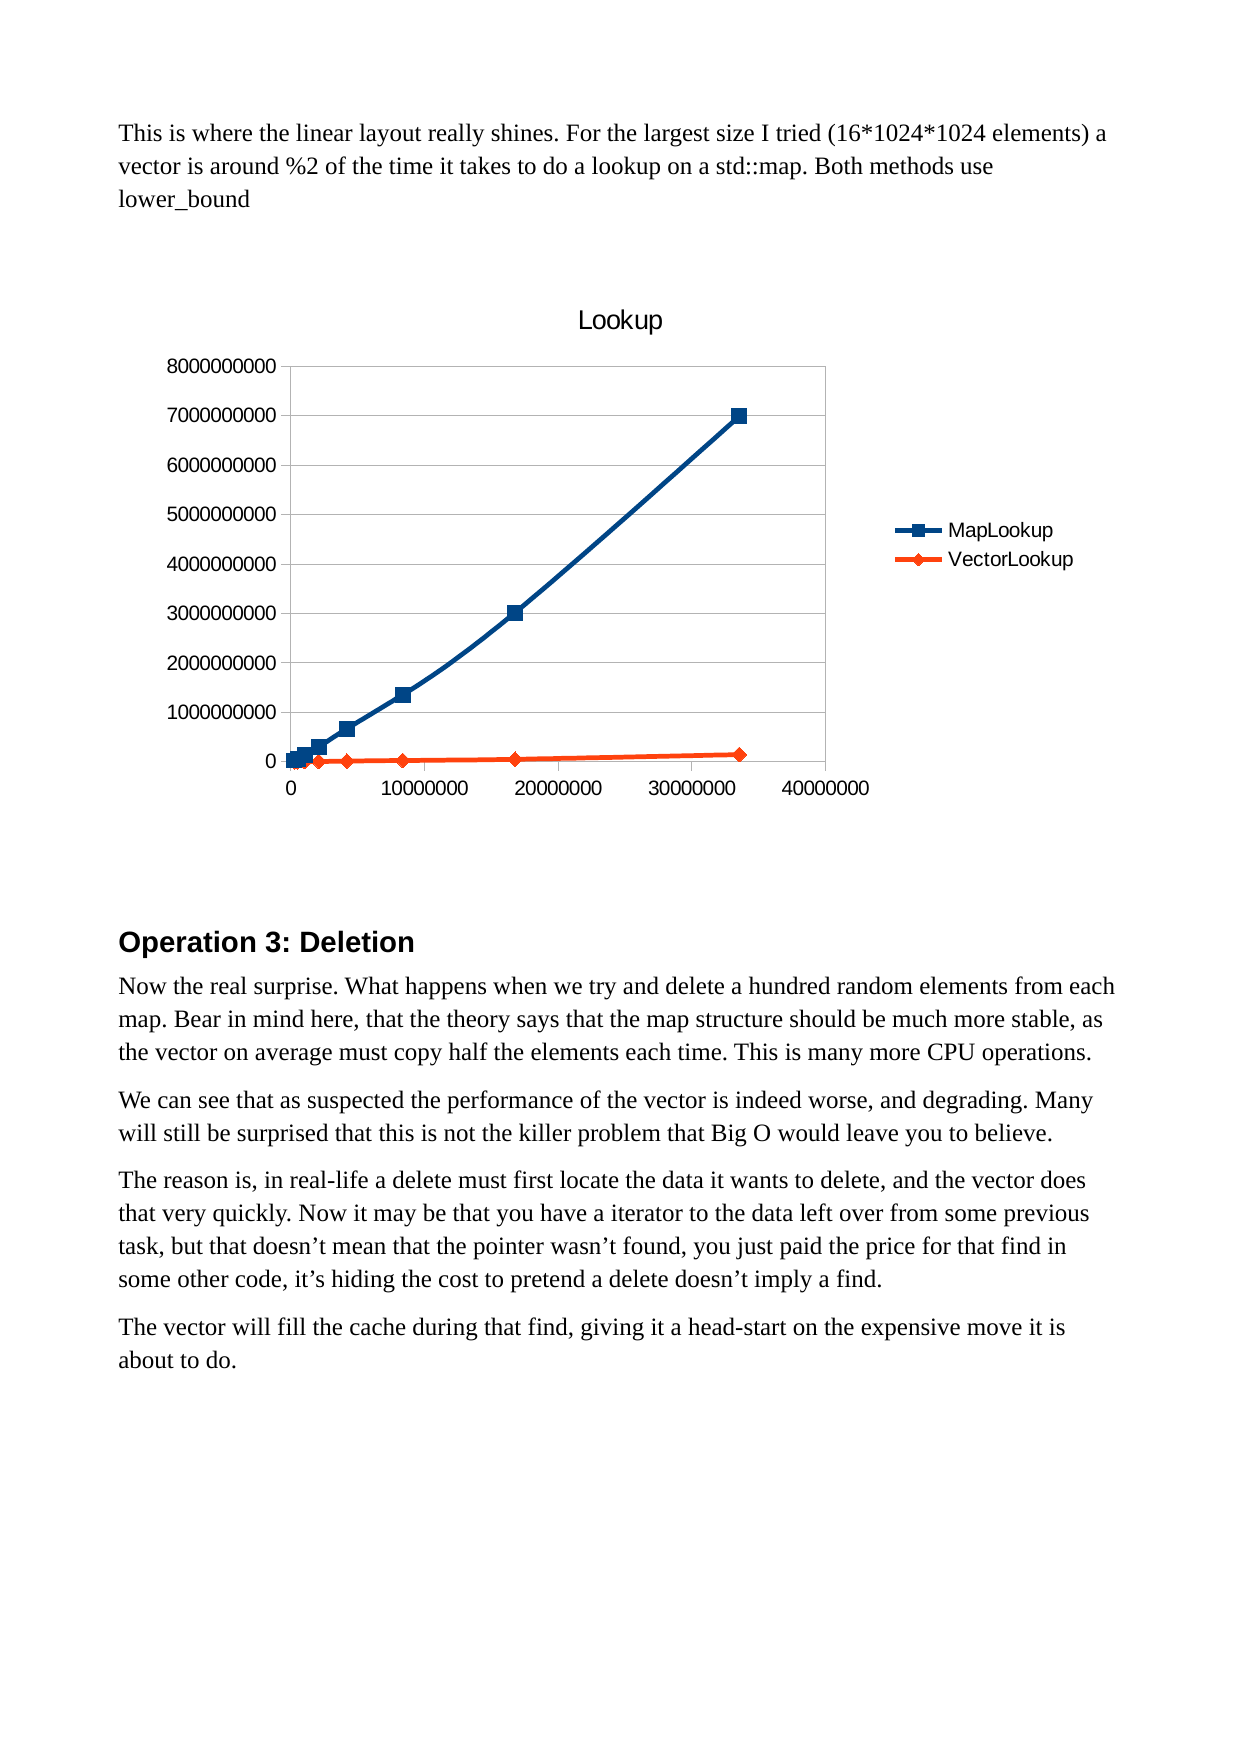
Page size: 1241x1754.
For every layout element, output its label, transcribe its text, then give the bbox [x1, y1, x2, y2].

text We can see that as suspected the performance of the vector is indeed worse, and degrading. Many will still be surprised that this is not the killer problem that Big O would leave you to believe. [118, 1085, 1122, 1147]
text This is where the linear layout really shines. For the largest size I tried (16*1024*1024 elements) a vector is around %2 of the time it takes to do a lookup on a std::map. Both methods use lower_bound [118, 118, 1122, 213]
text The vector will fill the cache during that find, giving it a head-start on the expensive move it is about to do. [118, 1312, 1122, 1374]
text The reason is, in real-life a delete must first locate the data it wants to delete, and the vector does that very quickly. Now it may be that you have a iterator to the data left over from some previous task, but that doesn’t mean that the pointer wasn’t found, you just paid the price for that find in some other code, it’s hiding the cost to pretend a delete doesn’t imply a find. [118, 1165, 1122, 1293]
subtitle Operation 3: Deletion [118, 925, 1122, 959]
text Now the real surprise. What happens when we try and delete a hundred random elements from each map. Bear in mind here, that the theory says that the map structure should be much more stable, as the vector on average must copy half the elements each time. This is many more CPU operations. [118, 971, 1122, 1066]
